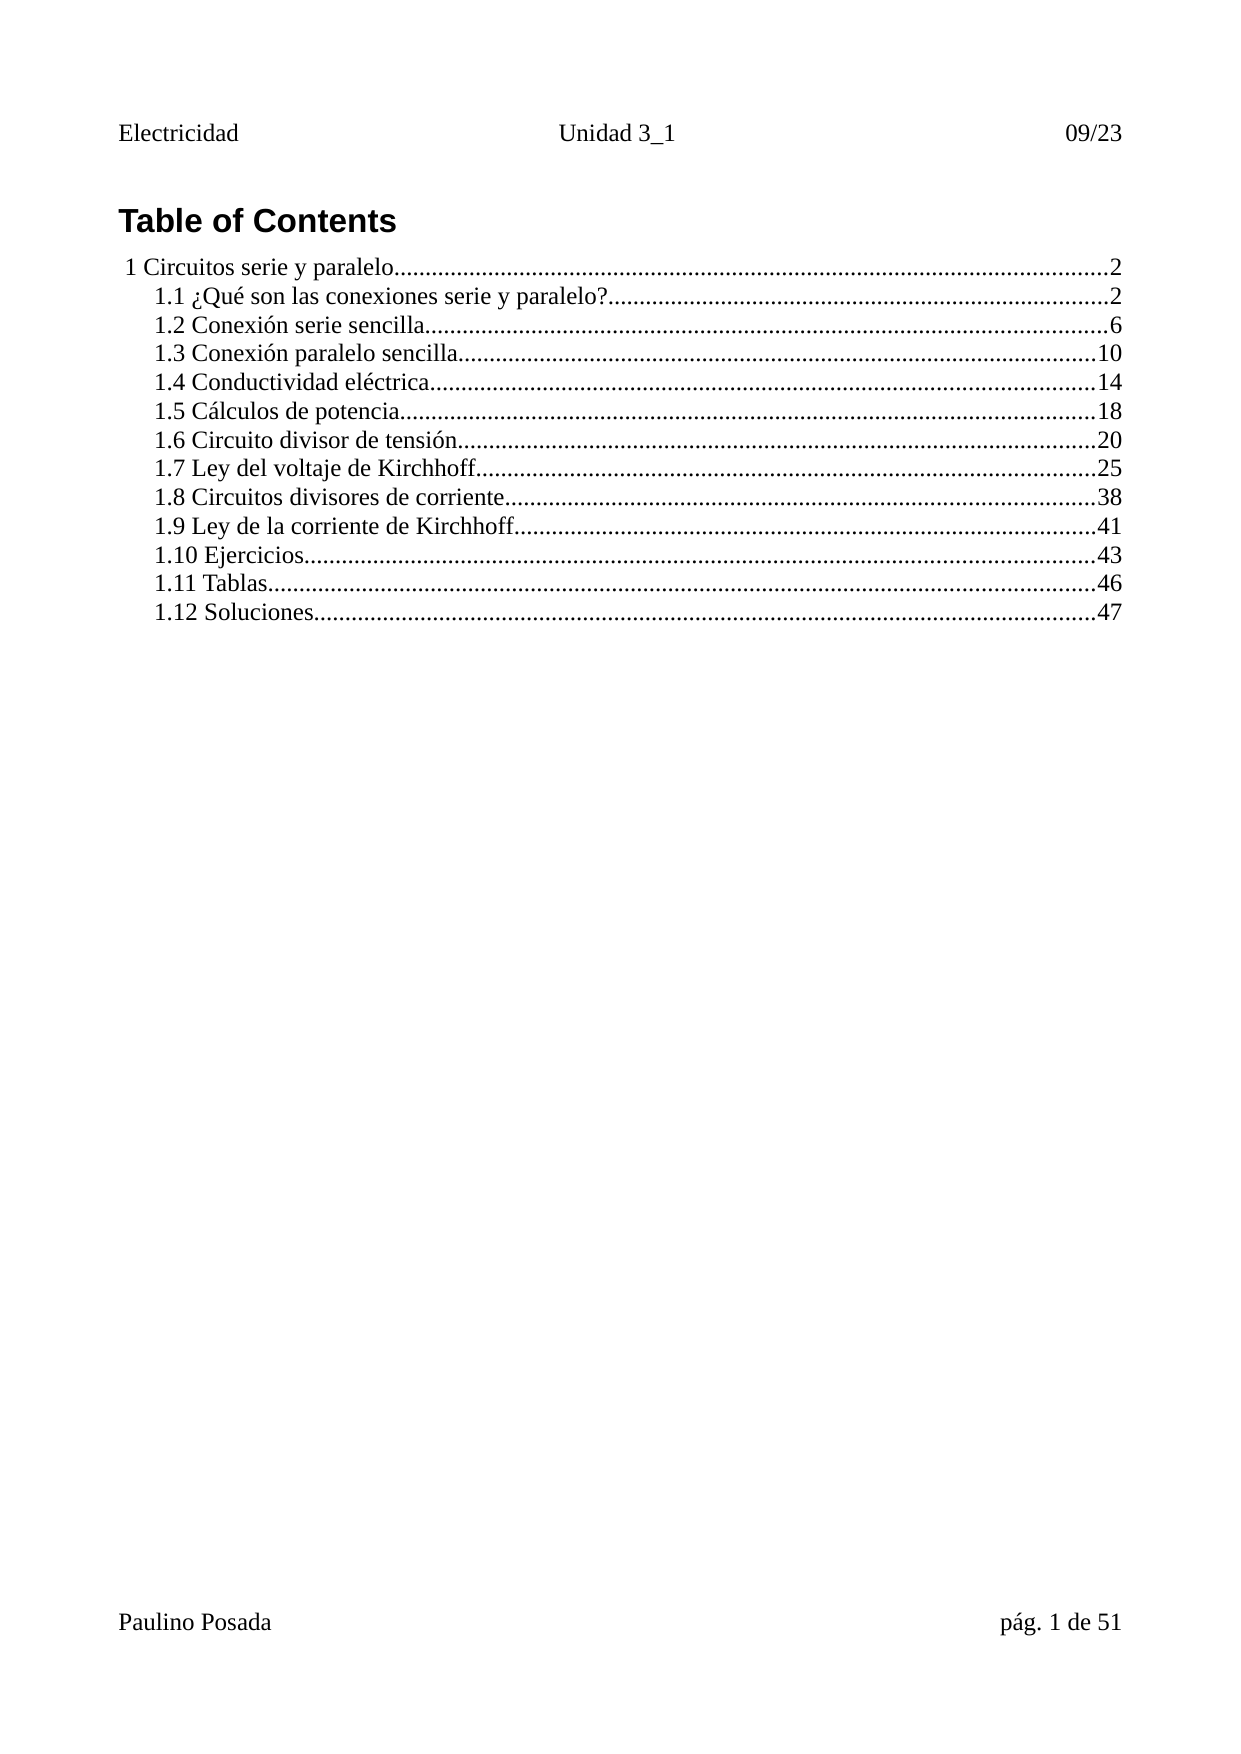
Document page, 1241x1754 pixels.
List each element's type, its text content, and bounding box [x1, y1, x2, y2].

text 1.12 Soluciones 47 [148, 597, 1122, 626]
text 1.6 Circuito divisor de tensión 20 [148, 425, 1122, 453]
text 1 Circuitos serie y paralelo 2 [118, 252, 1122, 281]
text 1.3 Conexión paralelo sencilla 10 [148, 338, 1122, 367]
text 1.10 Ejercicios 43 [148, 540, 1122, 568]
text 1.2 Conexión serie sencilla 6 [148, 310, 1122, 338]
text 1.7 Ley del voltaje de Kirchhoff 25 [148, 453, 1122, 482]
text 1.5 Cálculos de potencia 18 [148, 396, 1122, 425]
text 1.1 ¿Qué son las conexiones serie y paralelo? 2 [148, 281, 1122, 310]
text 1.9 Ley de la corriente de Kirchhoff 41 [148, 511, 1122, 540]
text 1.4 Conductividad eléctrica 14 [148, 367, 1122, 396]
text 1.11 Tablas 46 [148, 568, 1122, 597]
text 1.8 Circuitos divisores de corriente 38 [148, 482, 1122, 511]
subtitle Table of Contents [118, 201, 1122, 240]
